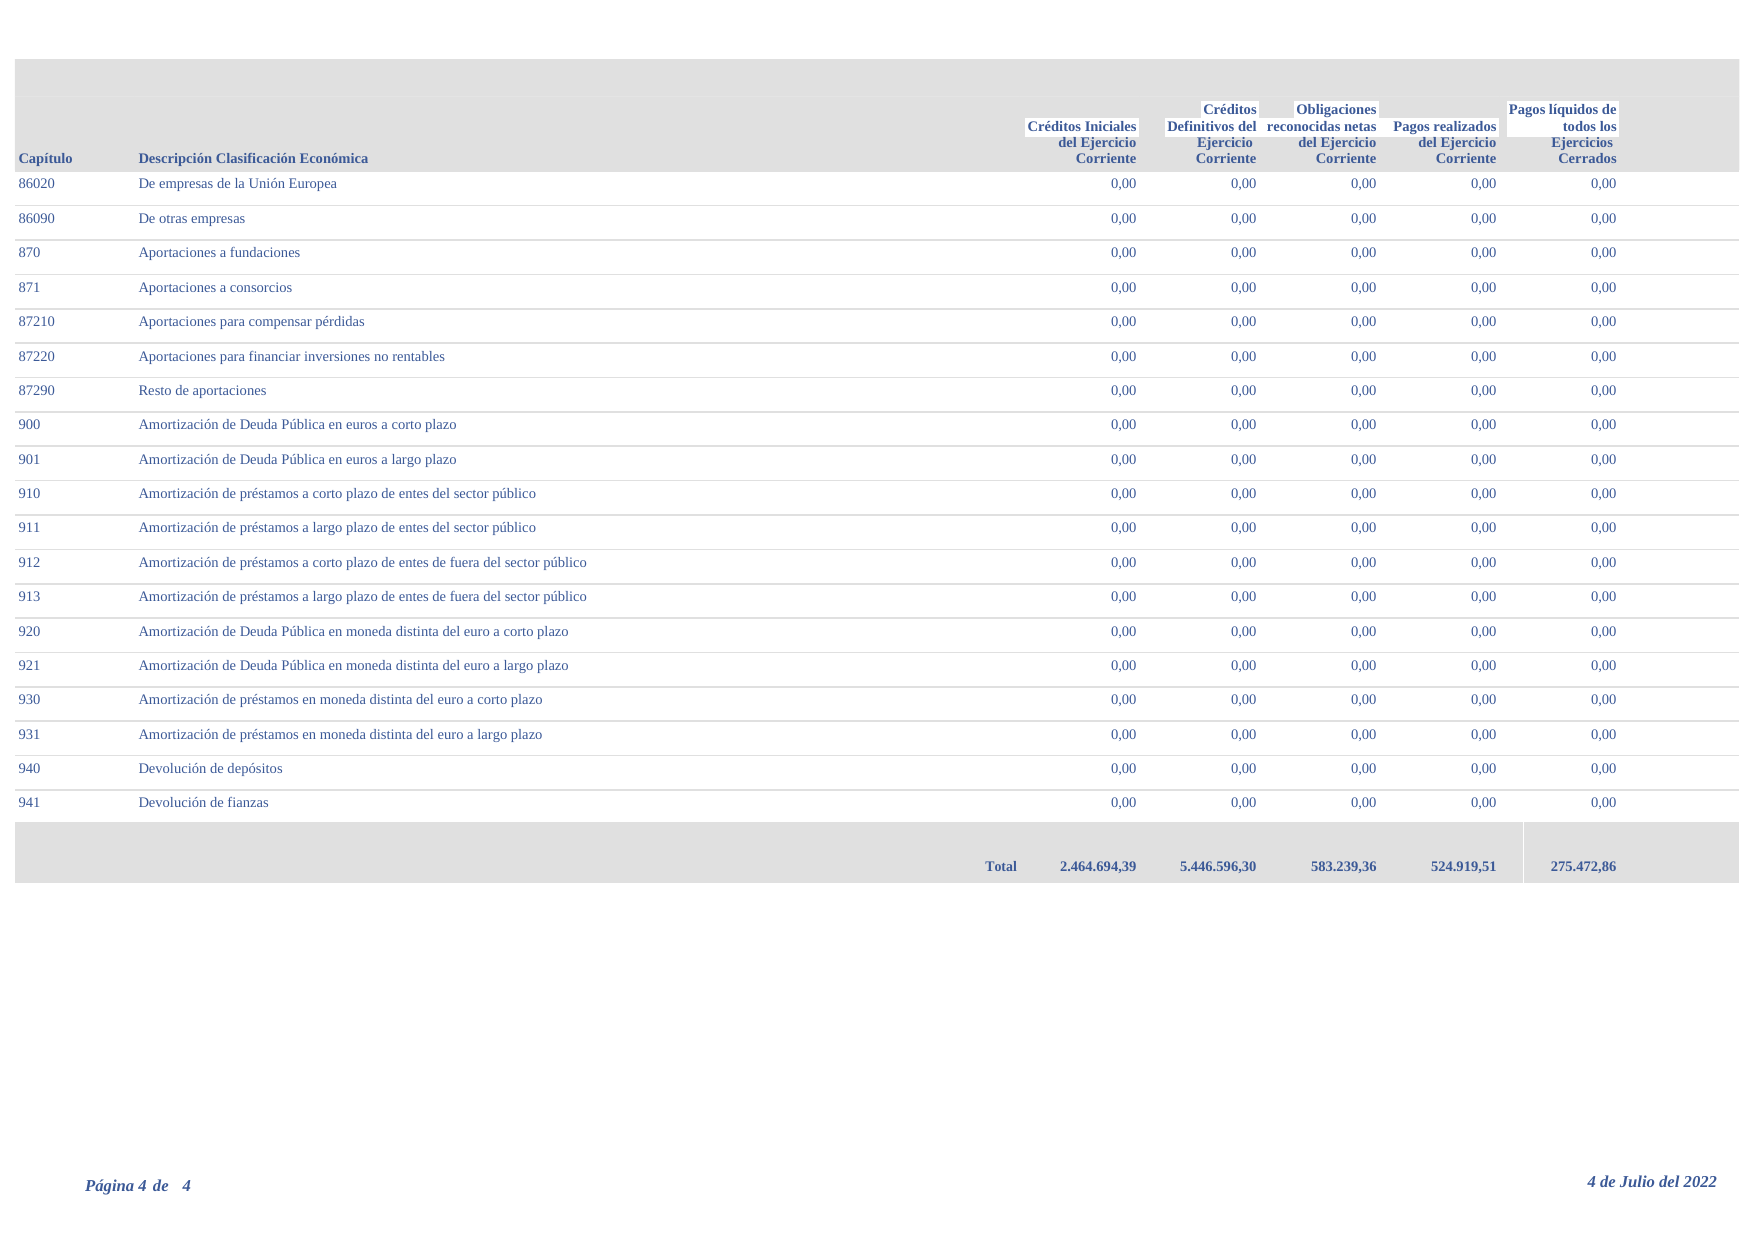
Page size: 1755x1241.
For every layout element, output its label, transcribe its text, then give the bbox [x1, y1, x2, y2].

table_cell 0,00 [1397, 481, 1523, 514]
table_cell 0,00 [1277, 206, 1397, 239]
table_cell 0,00 [1524, 481, 1739, 514]
table_cell 0,00 [1037, 756, 1158, 789]
table_cell 0,00 [1277, 550, 1397, 583]
table_cell [785, 619, 1037, 652]
table_cell 0,00 [1524, 447, 1739, 480]
table_cell 524.919,51 [1397, 822, 1523, 883]
table_cell Amortización de Deuda Pública en euros a largo plazo [105, 447, 785, 480]
table_cell 0,00 [1037, 722, 1158, 755]
table_cell 0,00 [1524, 516, 1739, 548]
table_cell 0,00 [1158, 172, 1277, 205]
table_cell 0,00 [1397, 550, 1523, 583]
table_cell 871 [15, 275, 105, 308]
table_cell 940 [15, 756, 105, 789]
table_cell 0,00 [1397, 585, 1523, 617]
table_cell 0,00 [1397, 447, 1523, 480]
table_cell 87220 [15, 344, 105, 377]
table_cell 0,00 [1158, 378, 1277, 411]
table_cell 0,00 [1397, 619, 1523, 652]
table_cell [785, 585, 1037, 617]
table_cell 0,00 [1277, 241, 1397, 273]
table_cell 921 [15, 653, 105, 686]
table_cell 0,00 [1158, 688, 1277, 720]
table_cell 0,00 [1037, 413, 1158, 445]
table_cell [785, 310, 1037, 342]
table_cell 0,00 [1158, 275, 1277, 308]
table_cell Amortización de préstamos a corto plazo de entes de fuera del sector público [105, 550, 785, 583]
table_cell [785, 241, 1037, 273]
table_cell 0,00 [1158, 585, 1277, 617]
table_cell [785, 378, 1037, 411]
table_cell 0,00 [1397, 756, 1523, 789]
table_cell [785, 688, 1037, 720]
table_cell 913 [15, 585, 105, 617]
table_cell 0,00 [1277, 756, 1397, 789]
table_cell 0,00 [1524, 241, 1739, 273]
table_cell 0,00 [1037, 447, 1158, 480]
table_cell 0,00 [1037, 378, 1158, 411]
table_cell Amortización de Deuda Pública en moneda distinta del euro a corto plazo [105, 619, 785, 652]
table_cell 0,00 [1397, 722, 1523, 755]
table_cell 0,00 [1037, 619, 1158, 652]
table_cell 0,00 [1158, 344, 1277, 377]
table_cell 0,00 [1397, 206, 1523, 239]
table_cell 0,00 [1037, 275, 1158, 308]
table_cell 901 [15, 447, 105, 480]
table_cell Aportaciones a consorcios [105, 275, 785, 308]
table_cell 0,00 [1397, 688, 1523, 720]
table_cell 0,00 [1524, 275, 1739, 308]
table_cell 583.239,36 [1277, 822, 1397, 883]
table_cell 0,00 [1397, 275, 1523, 308]
table_cell 870 [15, 241, 105, 273]
table_cell [785, 172, 1037, 205]
table_cell 0,00 [1397, 310, 1523, 342]
table_cell 0,00 [1277, 275, 1397, 308]
table_cell 912 [15, 550, 105, 583]
table_cell 0,00 [1524, 344, 1739, 377]
table_cell [785, 653, 1037, 686]
table_cell [15, 822, 105, 883]
table_cell 87210 [15, 310, 105, 342]
table_cell 920 [15, 619, 105, 652]
table_cell 0,00 [1397, 516, 1523, 548]
table_cell 0,00 [1277, 585, 1397, 617]
table_cell 0,00 [1037, 791, 1158, 822]
table_cell [785, 516, 1037, 548]
table_cell 0,00 [1277, 310, 1397, 342]
table_cell Aportaciones para compensar pérdidas [105, 310, 785, 342]
table_cell 0,00 [1037, 241, 1158, 273]
table_cell 0,00 [1037, 344, 1158, 377]
table_cell 0,00 [1524, 172, 1739, 205]
table_cell 0,00 [1158, 516, 1277, 548]
table_cell 911 [15, 516, 105, 548]
table_cell 0,00 [1158, 447, 1277, 480]
table_cell 0,00 [1524, 791, 1739, 822]
table_cell 5.446.596,30 [1158, 822, 1277, 883]
table_cell 0,00 [1524, 585, 1739, 617]
table_cell [785, 722, 1037, 755]
table_cell [105, 822, 785, 883]
table_cell 0,00 [1158, 206, 1277, 239]
table_cell [785, 413, 1037, 445]
table_cell Devolución de depósitos [105, 756, 785, 789]
table_cell 0,00 [1277, 344, 1397, 377]
table_cell 0,00 [1397, 791, 1523, 822]
table_cell 0,00 [1158, 550, 1277, 583]
table_cell 2.464.694,39 [1037, 822, 1158, 883]
table_cell Amortización de préstamos a corto plazo de entes del sector público [105, 481, 785, 514]
table_cell 0,00 [1277, 172, 1397, 205]
table_cell 0,00 [1158, 481, 1277, 514]
table_cell 0,00 [1397, 413, 1523, 445]
table_cell 0,00 [1158, 413, 1277, 445]
table_cell 0,00 [1037, 172, 1158, 205]
table_cell Total [785, 822, 1037, 883]
table_cell 0,00 [1037, 688, 1158, 720]
table_cell 86020 [15, 172, 105, 205]
table_cell Aportaciones a fundaciones [105, 241, 785, 273]
table_cell 0,00 [1037, 550, 1158, 583]
table_cell 0,00 [1524, 722, 1739, 755]
table_cell Aportaciones para financiar inversiones no rentables [105, 344, 785, 377]
table_cell Amortización de préstamos a largo plazo de entes de fuera del sector público [105, 585, 785, 617]
table_cell 0,00 [1277, 619, 1397, 652]
table_cell 0,00 [1397, 344, 1523, 377]
table_cell Amortización de préstamos en moneda distinta del euro a largo plazo [105, 722, 785, 755]
table_cell [785, 481, 1037, 514]
table_cell 0,00 [1277, 653, 1397, 686]
table_cell 0,00 [1158, 791, 1277, 822]
table_cell 900 [15, 413, 105, 445]
table_cell 0,00 [1037, 585, 1158, 617]
table_cell 930 [15, 688, 105, 720]
table_cell 0,00 [1158, 756, 1277, 789]
table_cell 0,00 [1524, 206, 1739, 239]
table_cell 275.472,86 [1524, 822, 1739, 883]
table_cell 0,00 [1277, 722, 1397, 755]
table_cell Amortización de Deuda Pública en euros a corto plazo [105, 413, 785, 445]
table_cell 0,00 [1524, 619, 1739, 652]
table_cell 0,00 [1524, 688, 1739, 720]
table_cell 0,00 [1277, 447, 1397, 480]
table_cell [785, 206, 1037, 239]
table_cell [785, 344, 1037, 377]
table_cell 0,00 [1158, 241, 1277, 273]
table_cell 87290 [15, 378, 105, 411]
table_cell [785, 275, 1037, 308]
table_cell 0,00 [1158, 722, 1277, 755]
table_cell 0,00 [1524, 653, 1739, 686]
table_cell 0,00 [1524, 756, 1739, 789]
table_cell 0,00 [1037, 206, 1158, 239]
table_cell De empresas de la Unión Europea [105, 172, 785, 205]
table_cell 0,00 [1037, 516, 1158, 548]
table_cell 0,00 [1158, 310, 1277, 342]
table_cell [785, 550, 1037, 583]
table_cell 0,00 [1158, 653, 1277, 686]
table_cell 0,00 [1397, 378, 1523, 411]
table_cell 0,00 [1277, 516, 1397, 548]
table_cell 86090 [15, 206, 105, 239]
table_cell 0,00 [1524, 413, 1739, 445]
table_cell [785, 447, 1037, 480]
table_cell 0,00 [1277, 413, 1397, 445]
table_cell 0,00 [1277, 688, 1397, 720]
table_cell De otras empresas [105, 206, 785, 239]
table_cell Amortización de préstamos a largo plazo de entes del sector público [105, 516, 785, 548]
table_cell 0,00 [1037, 653, 1158, 686]
table_cell Amortización de Deuda Pública en moneda distinta del euro a largo plazo [105, 653, 785, 686]
table_cell 0,00 [1524, 378, 1739, 411]
table_cell 0,00 [1277, 378, 1397, 411]
table_cell 0,00 [1397, 653, 1523, 686]
table_cell 910 [15, 481, 105, 514]
table_cell Resto de aportaciones [105, 378, 785, 411]
table_cell [785, 756, 1037, 789]
table_cell 0,00 [1277, 791, 1397, 822]
table_cell 0,00 [1037, 481, 1158, 514]
table_cell 931 [15, 722, 105, 755]
table_cell [785, 791, 1037, 822]
table_cell 0,00 [1158, 619, 1277, 652]
table_cell Amortización de préstamos en moneda distinta del euro a corto plazo [105, 688, 785, 720]
table_cell 0,00 [1524, 310, 1739, 342]
table_cell 0,00 [1037, 310, 1158, 342]
table_cell 0,00 [1524, 550, 1739, 583]
table_cell Devolución de fianzas [105, 791, 785, 822]
table_cell 0,00 [1277, 481, 1397, 514]
table_cell 0,00 [1397, 172, 1523, 205]
table_cell 0,00 [1397, 241, 1523, 273]
table_cell 941 [15, 791, 105, 822]
